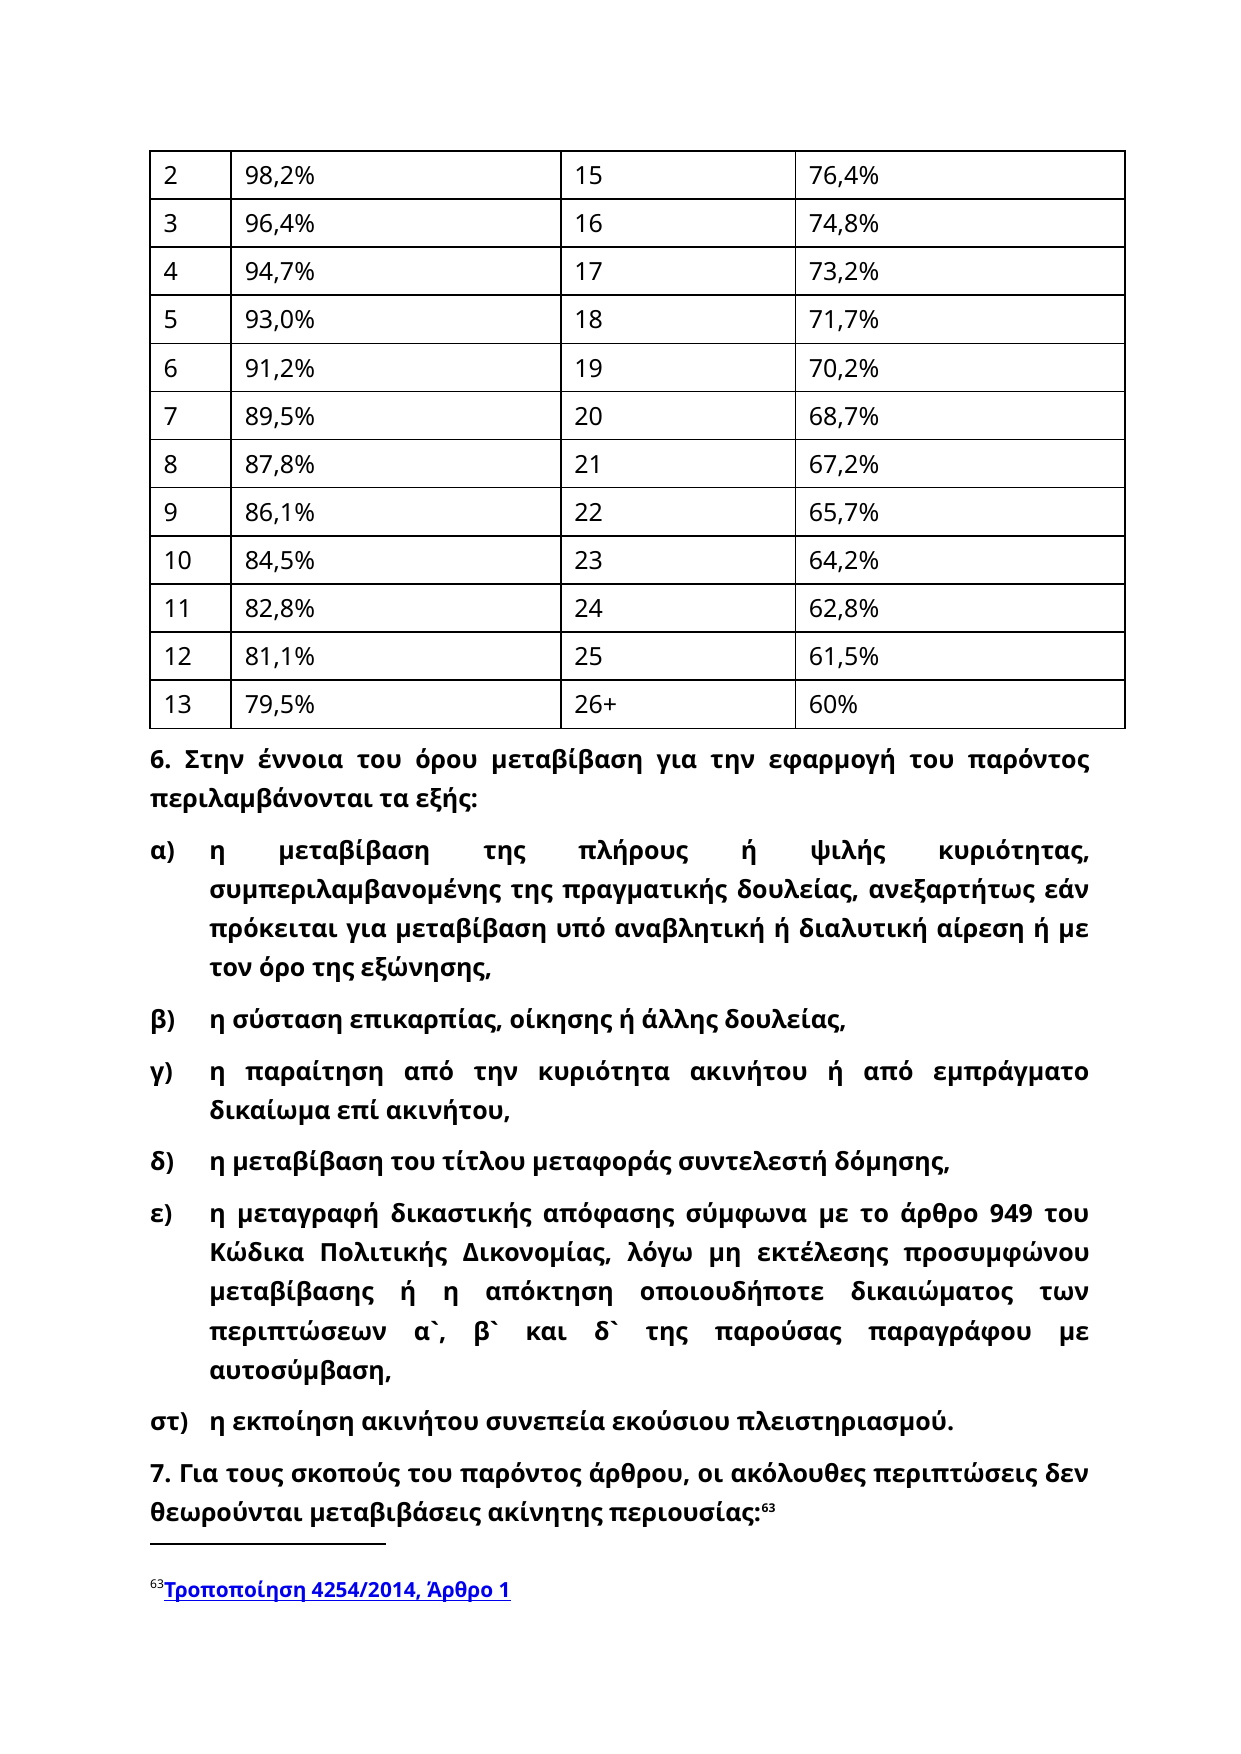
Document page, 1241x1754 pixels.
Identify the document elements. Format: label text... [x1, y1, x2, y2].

table_cell 73,2% [796, 248, 1124, 294]
table_cell 23 [562, 537, 795, 583]
table_cell 9 [151, 488, 230, 535]
list δ) η μεταβίβαση του τίτλου μεταφοράς συντελεστή δόμησης, [150, 1144, 1090, 1178]
table_cell 68,7% [796, 392, 1124, 439]
list στ) η εκποίηση ακινήτου συνεπεία εκούσιου πλειστηριασμού. [150, 1404, 1090, 1438]
table_cell 93,0% [232, 296, 560, 342]
table_cell 25 [562, 633, 795, 679]
table_cell 70,2% [796, 344, 1124, 391]
table_cell 22 [562, 488, 795, 535]
list γ) η παραίτηση από την κυριότητα ακινήτου ή από εμπράγματο δικαίωμα επί ακινήτου, [150, 1053, 1090, 1126]
table_cell 79,5% [232, 681, 560, 727]
table_cell 76,4% [796, 152, 1124, 198]
table_cell 3 [151, 200, 230, 246]
table_cell 17 [562, 248, 795, 294]
table_cell 4 [151, 248, 230, 294]
table_cell 84,5% [232, 537, 560, 583]
table_cell 5 [151, 296, 230, 342]
list ε) η μεταγραφή δικαστικής απόφασης σύμφωνα με το άρθρο 949 του Κώδικα Πολιτικής Δικονομίας, λόγω μη εκτέλεσης προσυμφώνου μεταβίβασης ή η απόκτηση οποιουδήποτε δικαιώματος των περιπτώσεων α`, β` και δ` της παρούσας παραγράφου με αυτοσύμβαση, [150, 1196, 1090, 1386]
table_cell 82,8% [232, 585, 560, 631]
table_cell 18 [562, 296, 795, 342]
text 6. Στην έννοια του όρου μεταβίβαση για την εφαρμογή του παρόντος περιλαμβάνονται τα εξής: [150, 742, 1090, 815]
table_cell 62,8% [796, 585, 1124, 631]
table_cell 13 [151, 681, 230, 727]
table_cell 7 [151, 392, 230, 439]
table_cell 61,5% [796, 633, 1124, 679]
table_cell 60% [796, 681, 1124, 727]
table_cell 24 [562, 585, 795, 631]
table_cell 74,8% [796, 200, 1124, 246]
table_cell 20 [562, 392, 795, 439]
list β) η σύσταση επικαρπίας, οίκησης ή άλλης δουλείας, [150, 1002, 1090, 1036]
list α) η μεταβίβαση της πλήρους ή ψιλής κυριότητας, συμπεριλαμβανομένης της πραγματικής δουλείας, ανεξαρτήτως εάν πρόκειται για μεταβίβαση υπό αναβλητική ή διαλυτική αίρεση ή με τον όρο της εξώνησης, [150, 832, 1090, 984]
table_cell 2 [151, 152, 230, 198]
table_cell 65,7% [796, 488, 1124, 535]
table_cell 10 [151, 537, 230, 583]
text 7. Για τους σκοπούς του παρόντος άρθρου, οι ακόλουθες περιπτώσεις δεν θεωρούνται μεταβιβάσεις ακίνητης περιουσίας: [150, 1456, 1090, 1529]
table_cell 87,8% [232, 440, 560, 487]
table_cell 71,7% [796, 296, 1124, 342]
table_cell 26+ [562, 681, 795, 727]
table_cell 12 [151, 633, 230, 679]
table_cell 15 [562, 152, 795, 198]
table_cell 91,2% [232, 344, 560, 391]
table_cell 89,5% [232, 392, 560, 439]
text Τροποποίηση 4254/2014, Άρθρο 1 [150, 1576, 1090, 1604]
table_cell 21 [562, 440, 795, 487]
table_cell 94,7% [232, 248, 560, 294]
table_cell 81,1% [232, 633, 560, 679]
table_cell 16 [562, 200, 795, 246]
table_cell 64,2% [796, 537, 1124, 583]
table_cell 86,1% [232, 488, 560, 535]
table_cell 11 [151, 585, 230, 631]
table_cell 6 [151, 344, 230, 391]
table_cell 67,2% [796, 440, 1124, 487]
table_cell 8 [151, 440, 230, 487]
table_cell 96,4% [232, 200, 560, 246]
table_cell 19 [562, 344, 795, 391]
table_cell 98,2% [232, 152, 560, 198]
